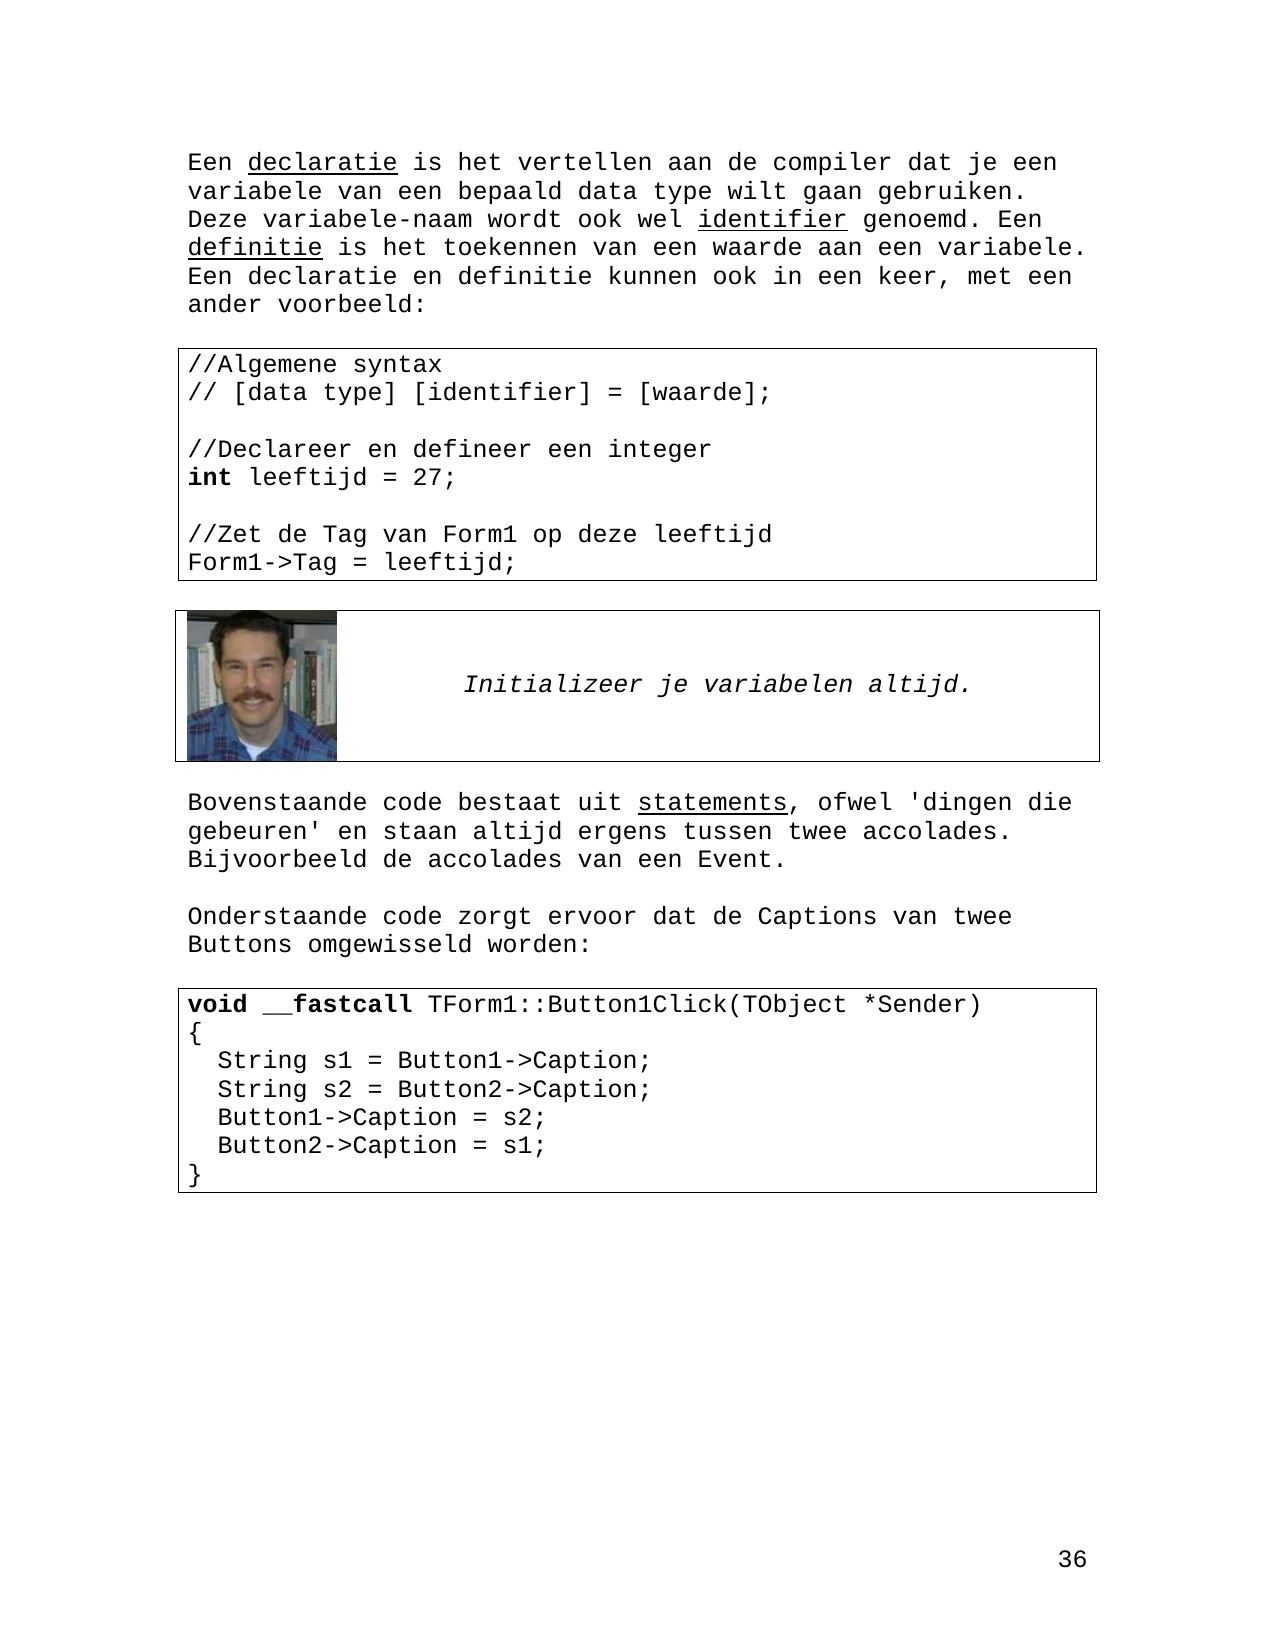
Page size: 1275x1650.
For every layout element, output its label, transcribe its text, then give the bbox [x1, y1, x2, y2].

text Button2->Caption = s1; [187, 1133, 1087, 1158]
text { [187, 1020, 1087, 1048]
picture [187, 610, 337, 761]
text String s1 = Button1->Caption; [187, 1048, 1087, 1076]
text Een declaratie is het vertellen aan de compiler dat je een variabele van een bepaald data type wilt gaan gebruiken. Deze variabele-naam wordt ook wel identifier genoemd. Een definitie is het toekennen van een waarde aan een variabele. Een declaratie en definitie kunnen ook in een keer, met een ander voorbeeld: [187, 150, 1087, 320]
text void __fastcall TForm1::Button1Click(TObject *Sender) [179, 989, 1096, 1020]
text // [data type] [identifier] = [waarde]; [187, 380, 1087, 408]
text Button1->Caption = s2; [187, 1105, 1087, 1133]
table_header Initializeer je variabelen altijd. [338, 611, 1099, 761]
text } [179, 1158, 1096, 1192]
text String s2 = Button2->Caption; [187, 1076, 1087, 1105]
text Bovenstaande code bestaat uit statements, ofwel 'dingen die gebeuren' en staan altijd ergens tussen twee accolades. Bijvoorbeeld de accolades van een Event. [187, 790, 1087, 875]
text Onderstaande code zorgt ervoor dat de Captions van twee Buttons omgewisseld worden: [187, 903, 1087, 960]
text //Declareer en defineer een integer [187, 436, 1087, 465]
text Form1->Tag = leeftijd; [179, 547, 1096, 580]
text //Algemene syntax [179, 349, 1096, 380]
text //Zet de Tag van Form1 op deze leeftijd [187, 521, 1087, 547]
text int leeftijd = 27; [187, 465, 1087, 493]
table_header [176, 611, 187, 761]
